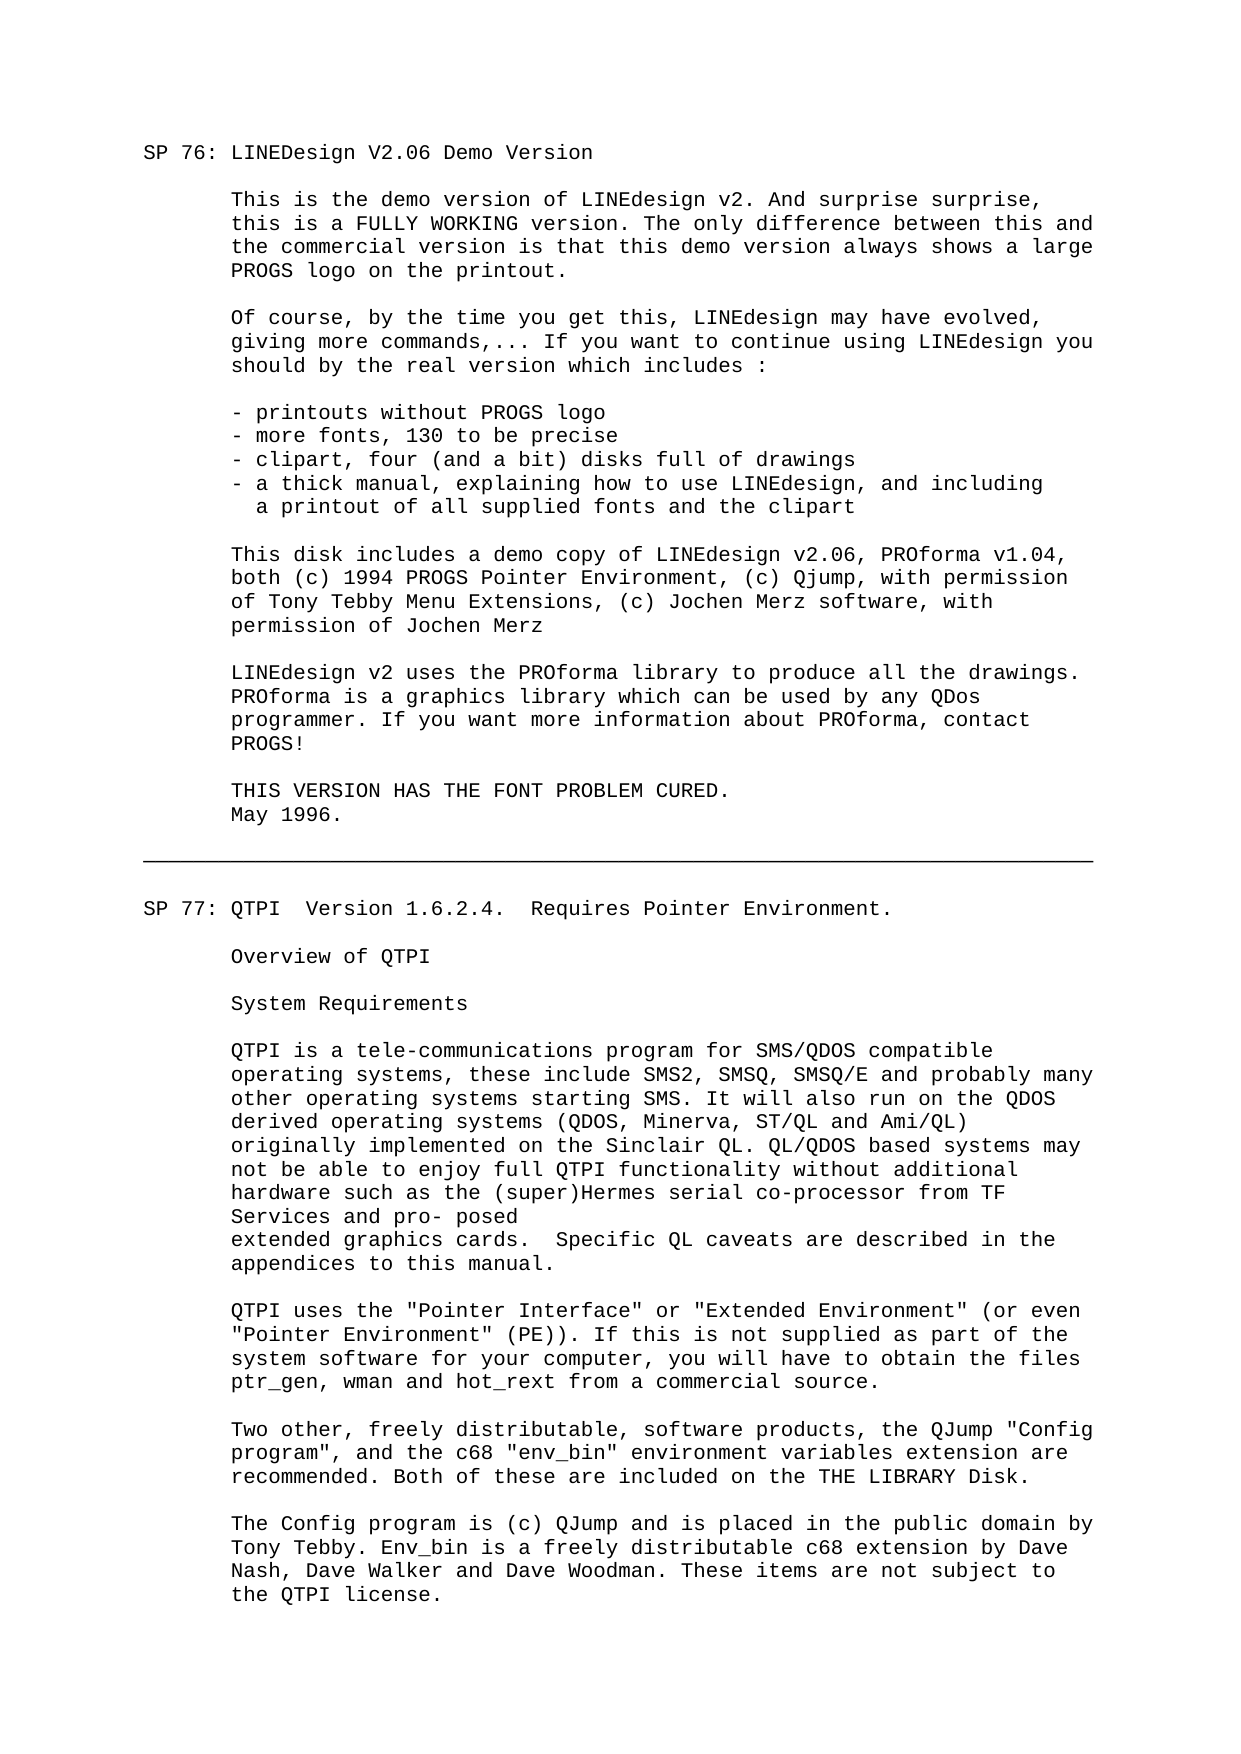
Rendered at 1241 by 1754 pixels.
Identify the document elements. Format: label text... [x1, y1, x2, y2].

text PROGS! [118, 733, 1122, 757]
text derived operating systems (QDOS, Minerva, ST/QL and Ami/QL) [118, 1111, 1122, 1135]
text not be able to enjoy full QTPI functionality without additional [118, 1158, 1122, 1182]
text PROGS logo on the printout. [118, 260, 1122, 284]
text QTPI uses the "Pointer Interface" or "Extended Environment" (or even [118, 1300, 1122, 1324]
text This disk includes a demo copy of LINEdesign v2.06, PROforma v1.04, [118, 544, 1122, 567]
text extended graphics cards. Specific QL caveats are described in the [118, 1229, 1122, 1253]
text system software for your computer, you will have to obtain the files [118, 1348, 1122, 1371]
text - clipart, four (and a bit) disks full of drawings [118, 449, 1122, 473]
text System Requirements [118, 993, 1122, 1017]
text the commercial version is that this demo version always shows a large [118, 236, 1122, 260]
text Of course, by the time you get this, LINEdesign may have evolved, [118, 307, 1122, 331]
text This is the demo version of LINEdesign v2. And surprise surprise, [118, 189, 1122, 213]
text Nash, Dave Walker and Dave Woodman. These items are not subject to [118, 1561, 1122, 1584]
text Services and pro- posed [118, 1206, 1122, 1229]
text "Pointer Environment" (PE)). If this is not supplied as part of the [118, 1324, 1122, 1348]
text SP 77: QTPI Version 1.6.2.4. Requires Pointer Environment. [118, 898, 1122, 922]
text permission of Jochen Merz [118, 615, 1122, 638]
text should by the real version which includes : [118, 354, 1122, 378]
text programmer. If you want more information about PROforma, contact [118, 709, 1122, 733]
text this is a FULLY WORKING version. The only difference between this and [118, 213, 1122, 236]
text originally implemented on the Sinclair QL. QL/QDOS based systems may [118, 1135, 1122, 1158]
text - a thick manual, explaining how to use LINEdesign, and including [118, 473, 1122, 496]
text ptr_gen, wman and hot_rext from a commercial source. [118, 1371, 1122, 1395]
text QTPI is a tele-communications program for SMS/QDOS compatible [118, 1040, 1122, 1064]
text LINEdesign v2 uses the PROforma library to produce all the drawings. [118, 662, 1122, 686]
text - more fonts, 130 to be precise [118, 426, 1122, 449]
text other operating systems starting SMS. It will also run on the QDOS [118, 1088, 1122, 1111]
text PROforma is a graphics library which can be used by any QDos [118, 686, 1122, 709]
text program", and the c68 "env_bin" environment variables extension are [118, 1442, 1122, 1466]
text hardware such as the (super)Hermes serial co-processor from TF [118, 1182, 1122, 1206]
text THIS VERSION HAS THE FONT PROBLEM CURED. [118, 780, 1122, 804]
text a printout of all supplied fonts and the clipart [118, 496, 1122, 520]
text operating systems, these include SMS2, SMSQ, SMSQ/E and probably many [118, 1064, 1122, 1088]
text recommended. Both of these are included on the THE LIBRARY Disk. [118, 1466, 1122, 1489]
text of Tony Tebby Menu Extensions, (c) Jochen Merz software, with [118, 591, 1122, 615]
text appendices to this manual. [118, 1253, 1122, 1277]
text Tony Tebby. Env_bin is a freely distributable c68 extension by Dave [118, 1537, 1122, 1561]
text - printouts without PROGS logo [118, 402, 1122, 426]
text SP 76: LINEDesign V2.06 Demo Version [118, 142, 1122, 165]
text Two other, freely distributable, software products, the QJump "Config [118, 1419, 1122, 1442]
text the QTPI license. [118, 1584, 1122, 1608]
text Overview of QTPI [118, 946, 1122, 969]
text May 1996. [118, 804, 1122, 827]
text ──────────────────────────────────────────────────────────────────────────── [118, 851, 1122, 875]
text The Config program is (c) QJump and is placed in the public domain by [118, 1513, 1122, 1537]
text both (c) 1994 PROGS Pointer Environment, (c) Qjump, with permission [118, 567, 1122, 591]
text giving more commands,... If you want to continue using LINEdesign you [118, 331, 1122, 354]
